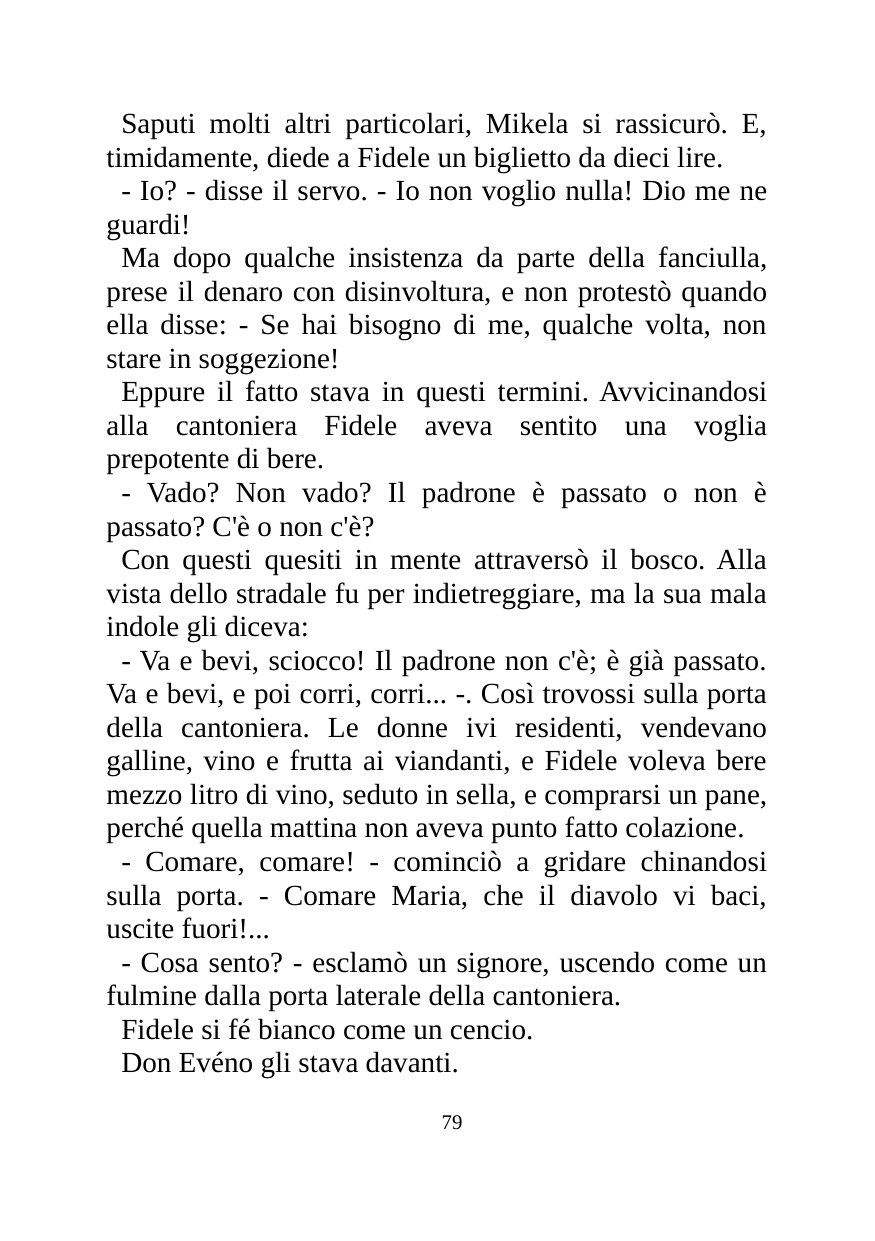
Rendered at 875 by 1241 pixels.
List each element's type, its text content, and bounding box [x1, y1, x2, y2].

text - Comare, comare! - cominciò a gridare chinandosi sulla porta. - Comare Maria, che il diavolo vi baci, uscite fuori!... [106, 844, 768, 945]
text Don Evéno gli stava davanti. [106, 1045, 768, 1079]
text - Vado? Non vado? Il padrone è passato o non è passato? C'è o non c'è? [106, 475, 768, 542]
text Con questi quesiti in mente attraversò il bosco. Alla vista dello stradale fu per indietreggiare, ma la sua mala indole gli diceva: [106, 542, 768, 643]
text - Va e bevi, sciocco! Il padrone non c'è; è già passato. Va e bevi, e poi corri, corri... -. Così trovossi sulla porta della cantoniera. Le donne ivi residenti, vendevano galline, vino e frutta ai viandanti, e Fidele voleva bere mezzo litro di vino, seduto in sella, e comprarsi un pane, perché quella mattina non aveva punto fatto colazione. [106, 643, 768, 844]
text - Cosa sento? - esclamò un signore, uscendo come un fulmine dalla porta laterale della cantoniera. [106, 945, 768, 1012]
text Fidele si fé bianco come un cencio. [106, 1012, 768, 1045]
text Ma dopo qualche insistenza da parte della fanciulla, prese il denaro con disinvoltura, e non protestò quando ella disse: - Se hai bisogno di me, qualche volta, non stare in soggezione! [106, 240, 768, 374]
text - Io? - disse il servo. - Io non voglio nulla! Dio me ne guardi! [106, 173, 768, 240]
text Eppure il fatto stava in questi termini. Avvicinandosi alla cantoniera Fidele aveva sentito una voglia prepotente di bere. [106, 374, 768, 475]
text Saputi molti altri particolari, Mikela si rassicurò. E, timidamente, diede a Fidele un biglietto da dieci lire. [106, 106, 768, 173]
